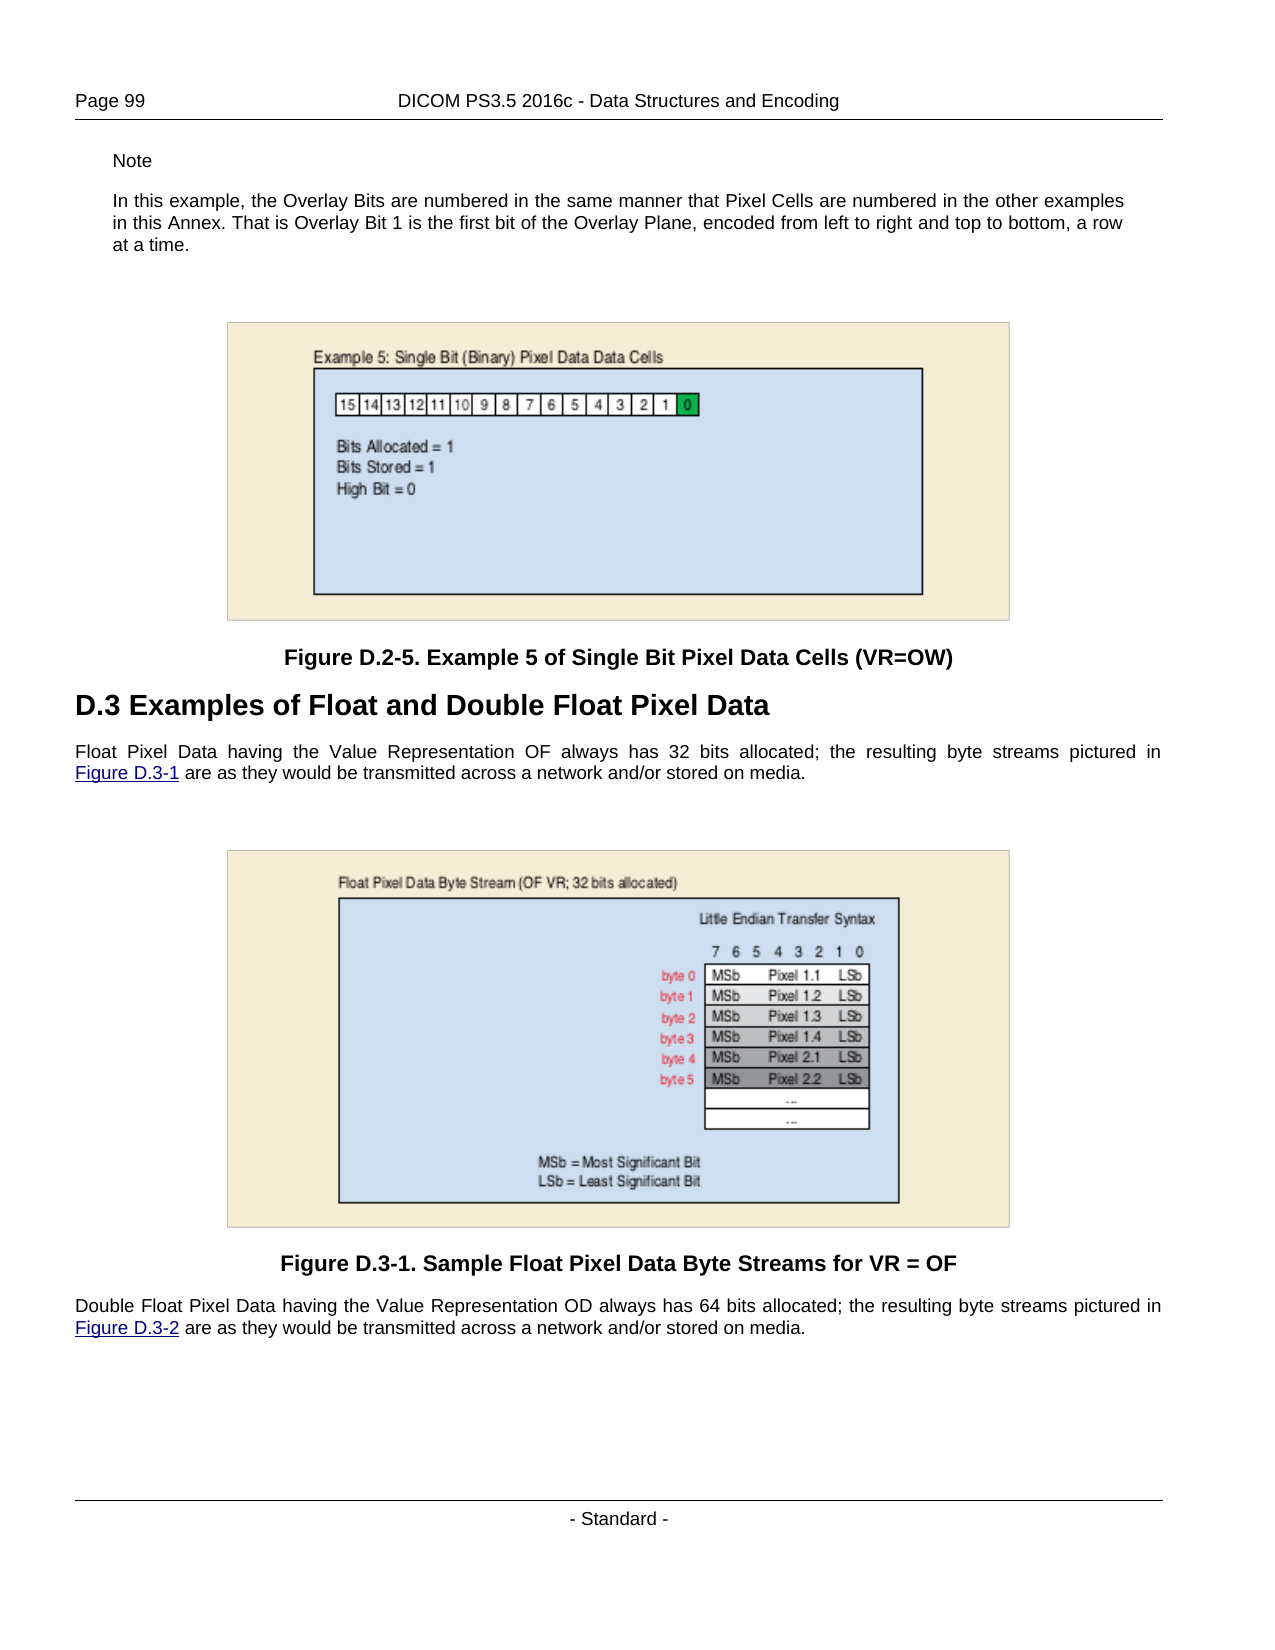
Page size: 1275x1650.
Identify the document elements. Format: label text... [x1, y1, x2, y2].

text Double Float Pixel Data having the Value Representation OD always has 64 bits allocated; the resulting byte streams pictured in Figure D.3-2 are as they would be transmitted across a network and/or stored on media. [75, 1295, 1162, 1338]
text D.3 Examples of Float and Double Float Pixel Data [75, 688, 1162, 722]
text Figure D.3-1. Sample Float Pixel Data Byte Streams for VR = OF [75, 1251, 1162, 1276]
text Note [112, 150, 1125, 172]
text Figure D.2-5. Example 5 of Single Bit Pixel Data Cells (VR=OW) [75, 644, 1162, 669]
picture [226, 321, 1011, 622]
text In this example, the Overlay Bits are numbered in the same manner that Pixel Cells are numbered in the other examples in this Annex. That is Overlay Bit 1 is the first bit of the Overlay Plane, encoded from left to right and top to bottom, a row at a time. [112, 190, 1125, 255]
text Float Pixel Data having the Value Representation OF always has 32 bits allocated; the resulting byte streams pictured in Figure D.3-1 are as they would be transmitted across a network and/or stored on media. [75, 741, 1162, 784]
picture [226, 850, 1011, 1229]
